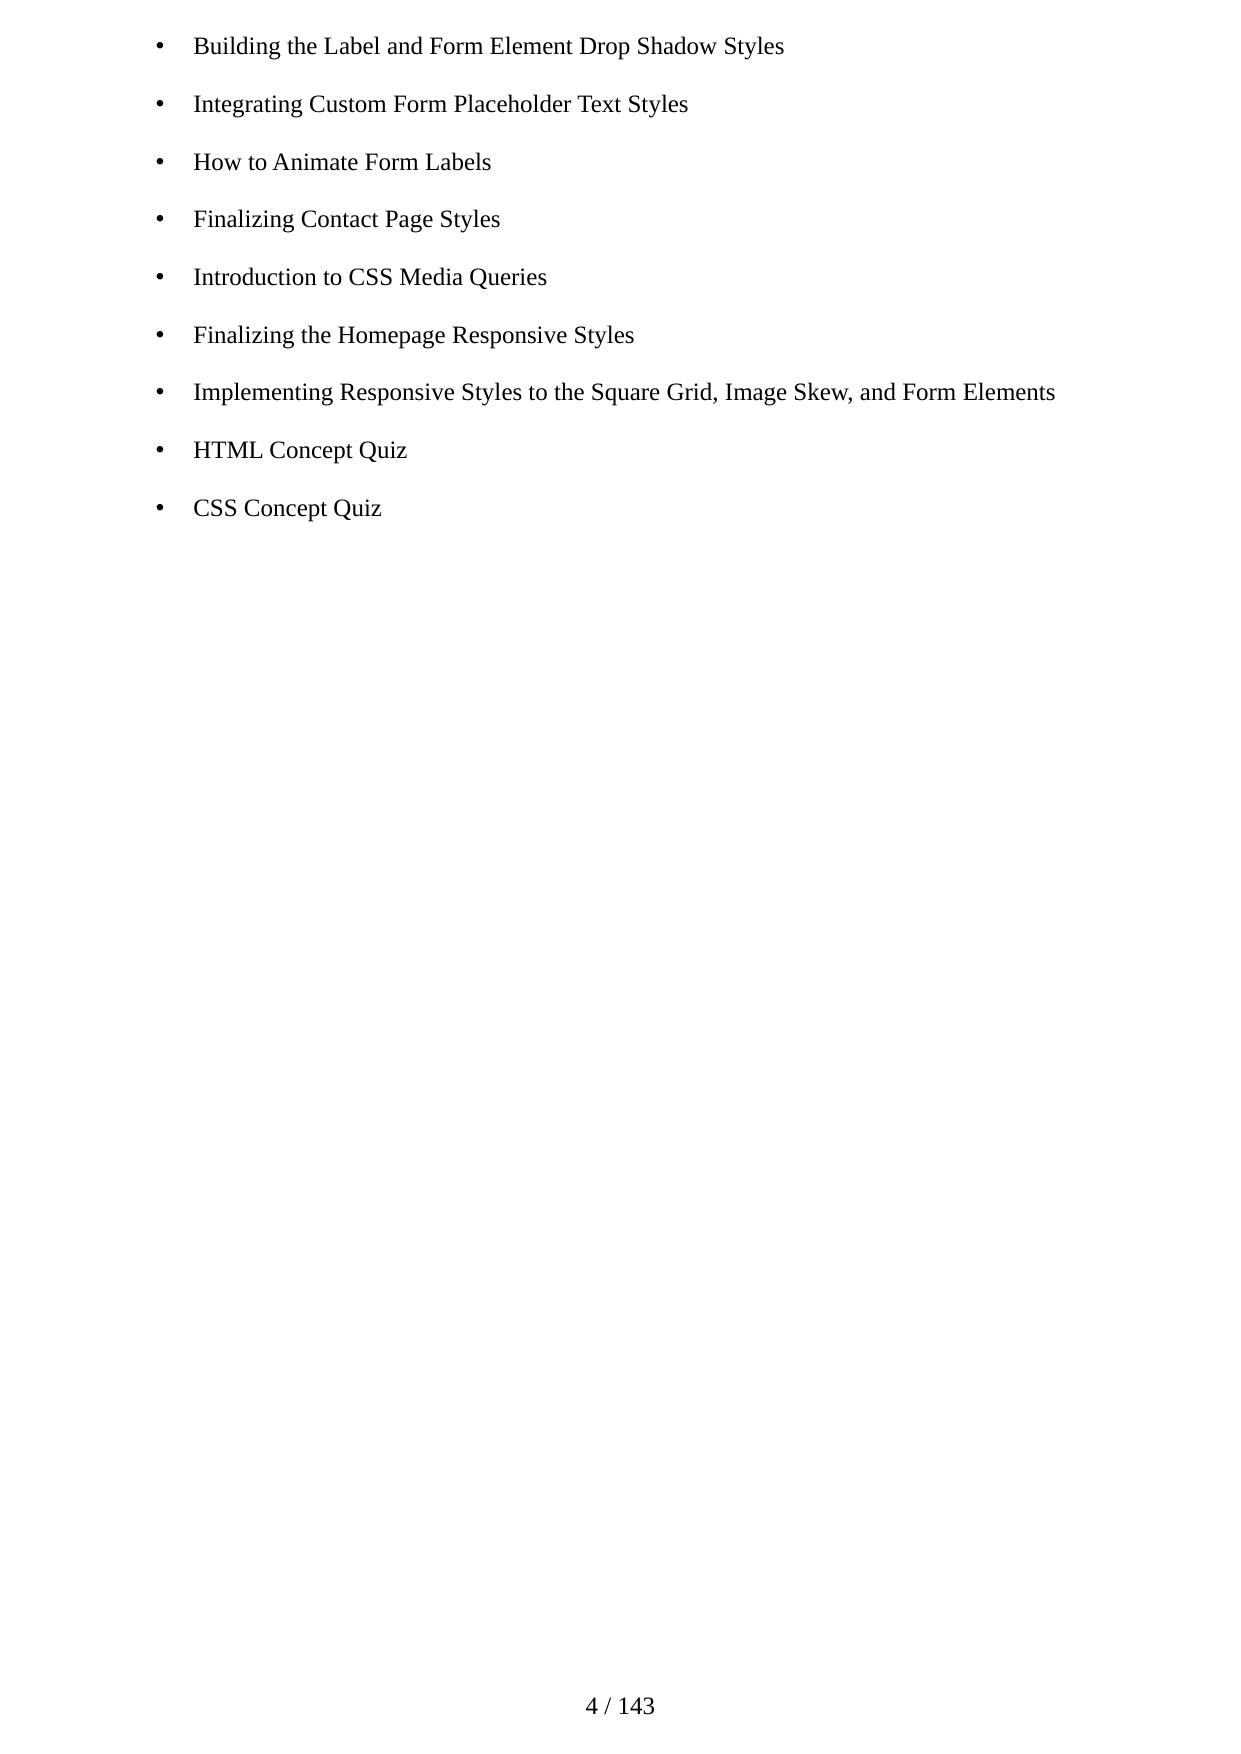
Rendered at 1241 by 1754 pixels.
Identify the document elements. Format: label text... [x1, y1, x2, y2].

list How to Animate Form Labels [156, 147, 1122, 175]
list CSS Concept Quiz [156, 493, 1122, 522]
list HTML Concept Quiz [156, 435, 1122, 464]
list Introduction to CSS Media Queries [156, 262, 1122, 291]
list Implementing Responsive Styles to the Square Grid, Image Skew, and Form Elements [156, 377, 1122, 406]
list Integrating Custom Form Placeholder Text Styles [156, 89, 1122, 118]
list Building the Label and Form Element Drop Shadow Styles [156, 31, 1122, 60]
list Finalizing the Homepage Responsive Styles [156, 320, 1122, 348]
list Finalizing Contact Page Styles [156, 204, 1122, 233]
